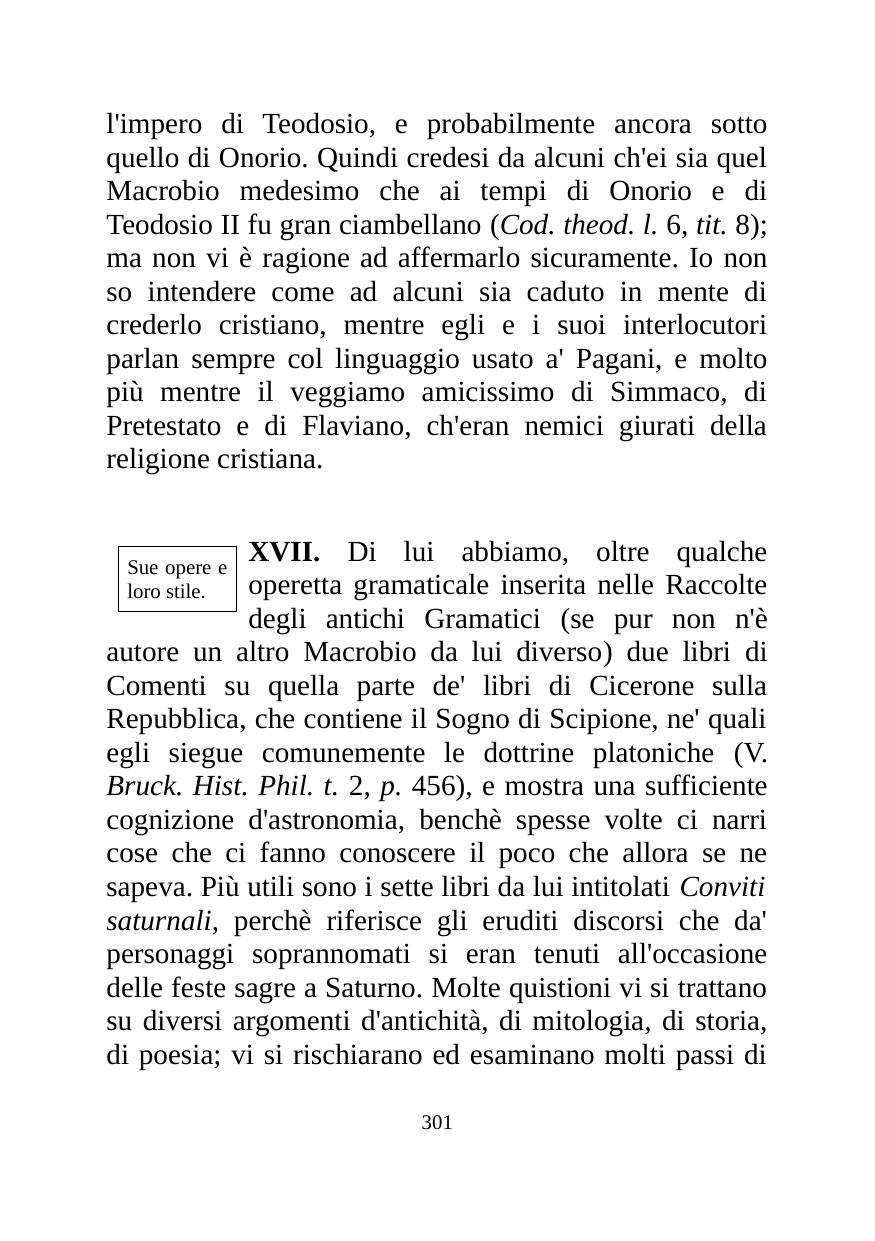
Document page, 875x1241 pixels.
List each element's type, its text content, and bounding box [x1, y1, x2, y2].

text l'impero di Teodosio, e probabilmente ancora sotto quello di Onorio. Quindi credesi da alcuni ch'ei sia quel Macrobio medesimo che ai tempi di Onorio e di Teodosio II fu gran ciambellano (Cod. theod. l. 6, tit. 8); ma non vi è ragione ad affermarlo sicuramente. Io non so intendere come ad alcuni sia caduto in mente di crederlo cristiano, mentre egli e i suoi interlocutori parlan sempre col linguaggio usato a' Pagani, e molto più mentre il veggiamo amicissimo di Simmaco, di Pretestato e di Flaviano, ch'eran nemici giurati della religione cristiana. [106, 106, 768, 475]
text Sue opere e loro stile. [127, 554, 227, 603]
text XVII. Di lui abbiamo, oltre qualche operetta gramaticale inserita nelle Raccolte degli antichi Gramatici (se pur non n'è autore un altro Macrobio da lui diverso) due libri di Comenti su quella parte de' libri di Cicerone sulla Repubblica, che contiene il Sogno di Scipione, ne' quali egli siegue comunemente le dottrine platoniche (V. Bruck. Hist. Phil. t. 2, p. 456), e mostra una sufficiente cognizione d'astronomia, benchè spesse volte ci narri cose che ci fanno conoscere il poco che allora se ne sapeva. Più utili sono i sette libri da lui intitolati Conviti saturnali, perchè riferisce gli eruditi discorsi che da' personaggi soprannomati si eran tenuti all'occasione delle feste sagre a Saturno. Molte quistioni vi si trattano su diversi argomenti d'antichità, di mitologia, di storia, di poesia; vi si rischiarano ed esaminano molti passi di [106, 534, 768, 1070]
